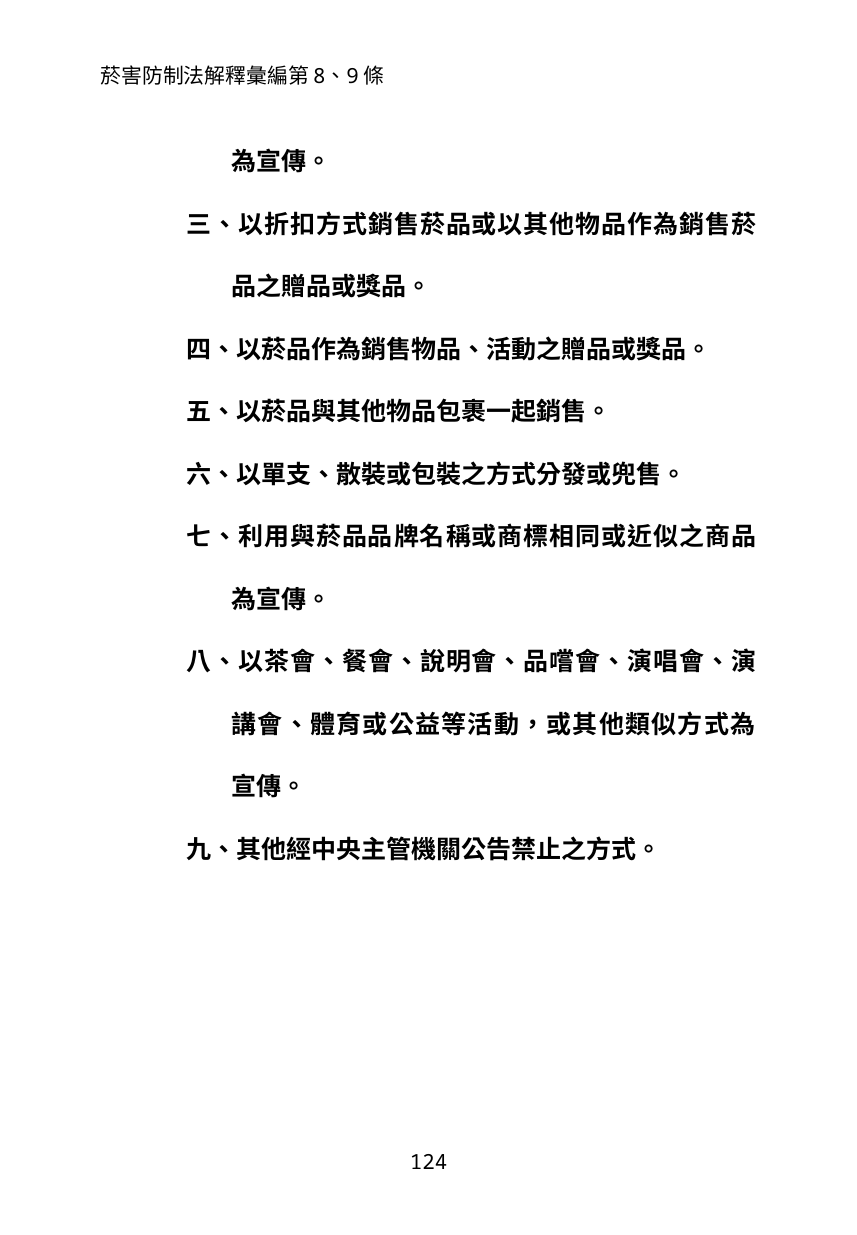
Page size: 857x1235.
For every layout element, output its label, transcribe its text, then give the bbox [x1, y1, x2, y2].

list 六、以單支、散裝或包裝之方式分發或兜售。 [186, 431, 756, 493]
list 為宣傳。 [186, 118, 756, 181]
list 五、以菸品與其他物品包裹一起銷售。 [186, 368, 756, 431]
list 九、其他經中央主管機關公告禁止之方式。 [186, 806, 756, 868]
list 八、以茶會、餐會、說明會、品嚐會、演唱會、演講會、體育或公益等活動，或其他類似方式為宣傳。 [186, 618, 756, 806]
list 七、利用與菸品品牌名稱或商標相同或近似之商品為宣傳。 [186, 493, 756, 618]
list 三、以折扣方式銷售菸品或以其他物品作為銷售菸品之贈品或獎品。 [186, 181, 756, 306]
list 四、以菸品作為銷售物品、活動之贈品或獎品。 [186, 306, 756, 368]
